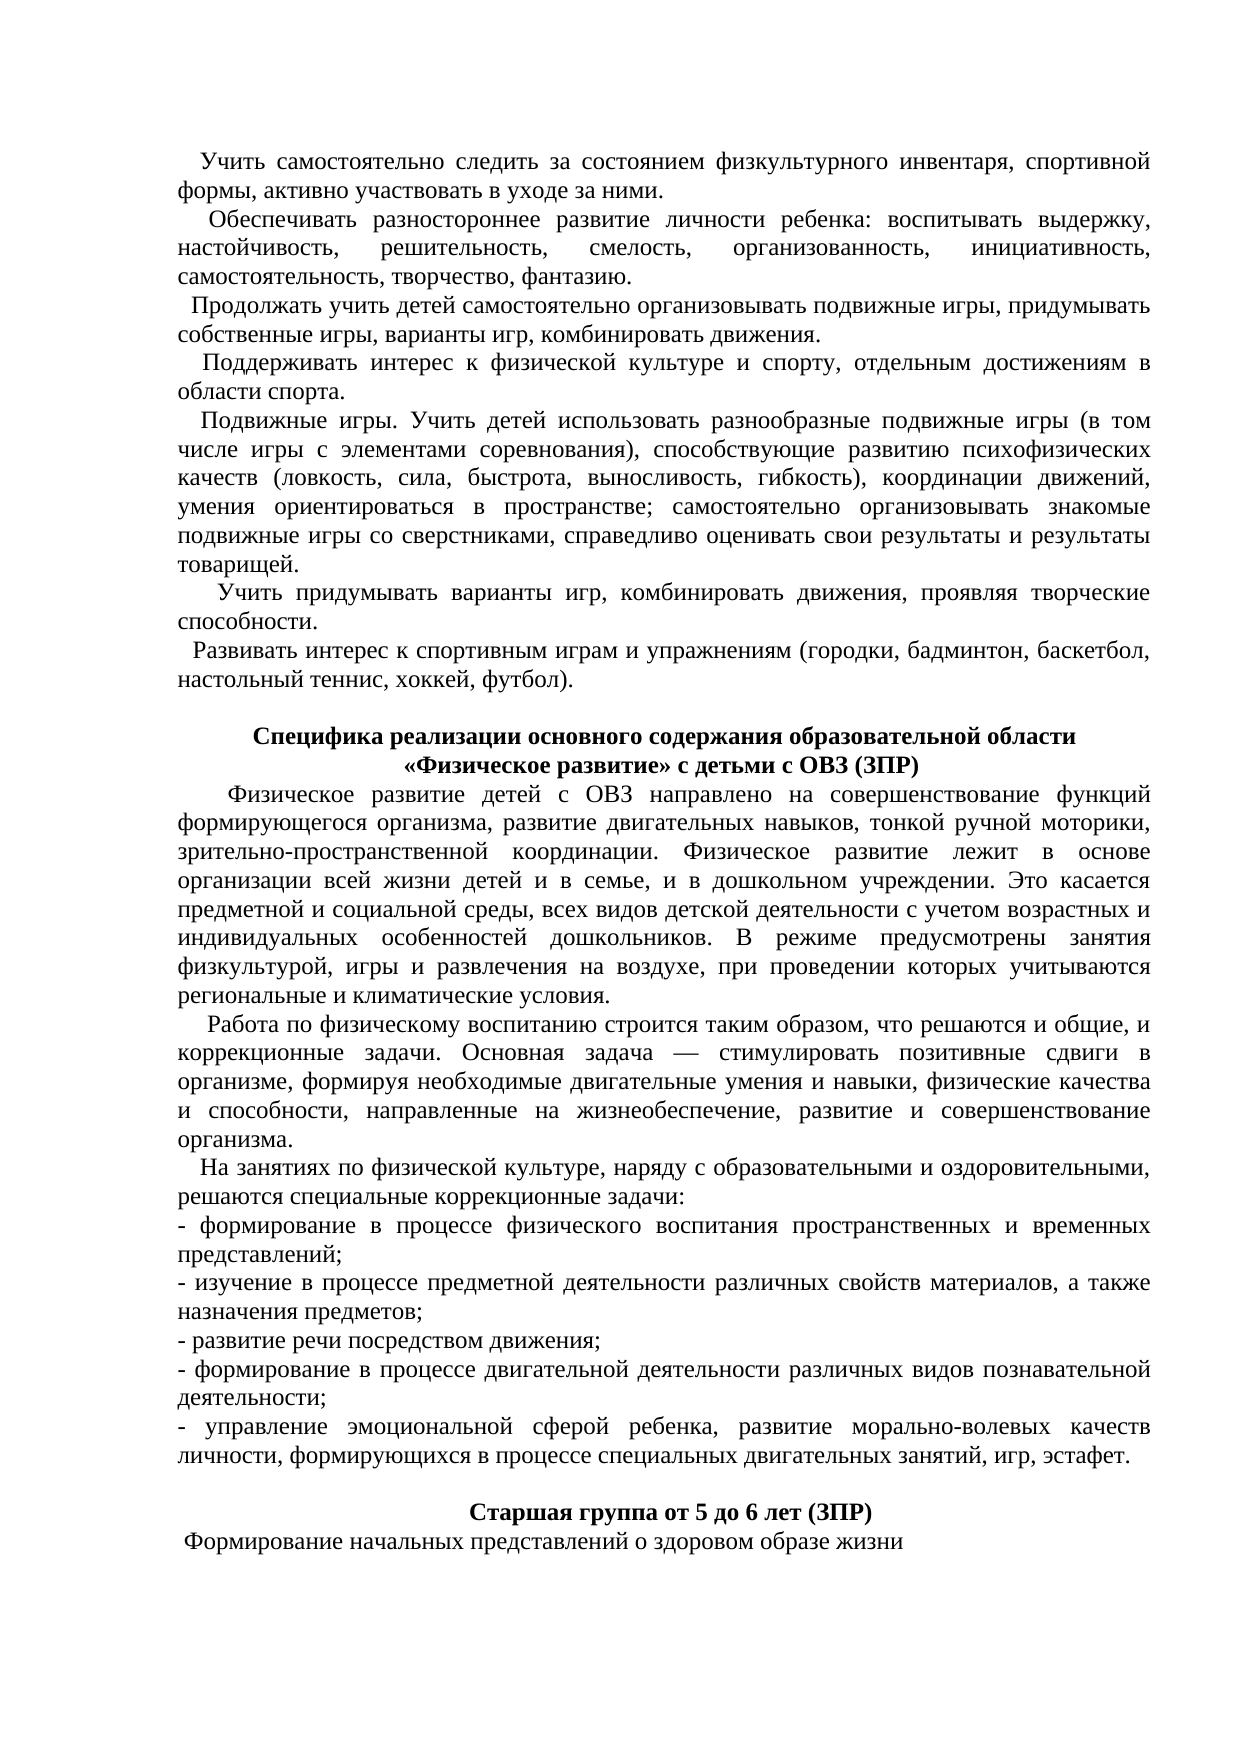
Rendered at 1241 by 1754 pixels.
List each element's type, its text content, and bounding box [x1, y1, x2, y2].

text - управление эмоциональной сферой ребенка, развитие морально-волевых качеств личности, формирующихся в процессе специальных двигательных занятий, игр, эстафет. [177, 1411, 1152, 1469]
text - развитие речи посредством движения; [177, 1325, 1152, 1354]
text Подвижные игры. Учить детей использовать разнообразные подвижные игры (в том числе игры с элементами соревнования), способствующие развитию психофизических качеств (ловкость, сила, быстрота, выносливость, гибкость), координации движений, умения ориентироваться в пространстве; самостоятельно организовывать знакомые подвижные игры со сверстниками, справедливо оценивать свои результаты и результаты товарищей. [177, 405, 1152, 577]
text Формирование начальных представлений о здоровом образе жизни [177, 1526, 1152, 1555]
text Учить самостоятельно следить за состоянием физкультурного инвентаря, спортивной формы, активно участвовать в уходе за ними. [177, 146, 1152, 204]
text - изучение в процессе предметной деятельности различных свойств материалов, а также назначения предметов; [177, 1267, 1152, 1325]
text - формирование в процессе двигательной деятельности различных видов познавательной деятельности; [177, 1354, 1152, 1411]
text Продолжать учить детей самостоятельно организовывать подвижные игры, придумывать собственные игры, варианты игр, комбинировать движения. [177, 290, 1152, 347]
text На занятиях по физической культуре, наряду с образовательными и оздоровительными, решаются специальные коррекционные задачи: [177, 1152, 1152, 1210]
text Старшая группа от 5 до 6 лет (ЗПР) [177, 1497, 1152, 1526]
text Учить придумывать варианты игр, комбинировать движения, проявляя творческие способности. [177, 577, 1152, 635]
text Физическое развитие детей с ОВЗ направлено на совершенствование функций формирующегося организма, развитие двигательных навыков, тонкой ручной моторики, зрительно-пространственной координации. Физическое развитие лежит в основе организации всей жизни детей и в семье, и в дошкольном учреждении. Это касается предметной и социальной среды, всех видов детской деятельности с учетом возрастных и индивидуальных особенностей дошкольников. В режиме предусмотрены занятия физкультурой, игры и развлечения на воздухе, при проведении которых учитываются региональные и климатические условия. [177, 779, 1152, 1009]
text Специфика реализации основного содержания образовательной области «Физическое развитие» с детьми с ОВЗ (ЗПР) [177, 721, 1152, 779]
text Обеспечивать разностороннее развитие личности ребенка: воспитывать выдержку, настойчивость, решительность, смелость, организованность, инициативность, самостоятельность, творчество, фантазию. [177, 204, 1152, 290]
text - формирование в процессе физического воспитания пространственных и временных представлений; [177, 1210, 1152, 1267]
text Развивать интерес к спортивным играм и упражнениям (городки, бадминтон, баскетбол, настольный теннис, хоккей, футбол). [177, 635, 1152, 692]
text Работа по физическому воспитанию строится таким образом, что решаются и общие, и коррекционные задачи. Основная задача — стимулировать позитивные сдвиги в организме, формируя необходимые двигательные умения и навыки, физические качества и способности, направленные на жизнеобеспечение, развитие и совершенствование организма. [177, 1009, 1152, 1152]
text Поддерживать интерес к физической культуре и спорту, отдельным достижениям в области спорта. [177, 347, 1152, 405]
